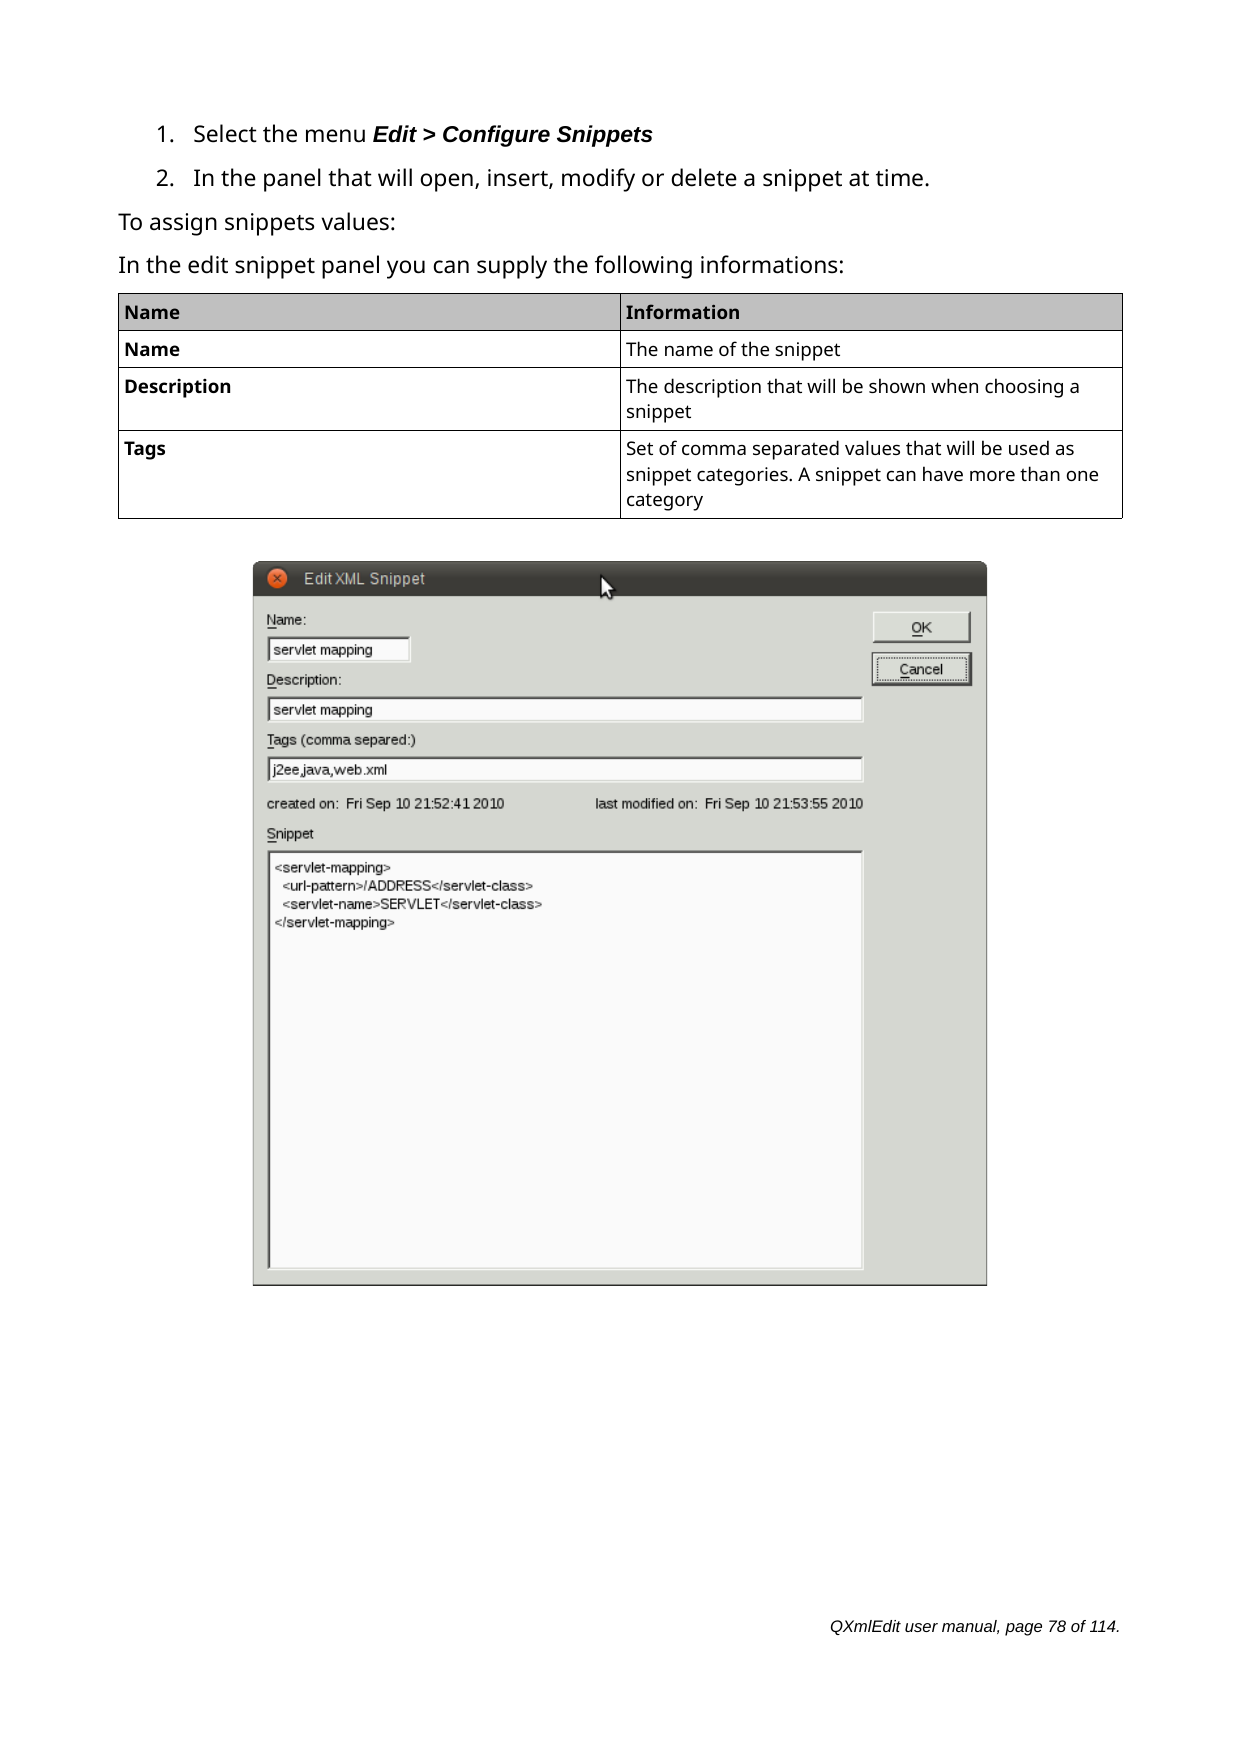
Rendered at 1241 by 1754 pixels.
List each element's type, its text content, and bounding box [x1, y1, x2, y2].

table_cell Description [119, 368, 620, 430]
list Select the menu Edit > Configure Snippets [156, 118, 1122, 149]
list In the panel that will open, insert, modify or delete a snippet at time. [156, 162, 1122, 193]
table_header Name [119, 294, 620, 330]
table_cell The name of the snippet [621, 331, 1122, 367]
table_cell Tags [119, 431, 620, 518]
text To assign snippets values: [118, 206, 1122, 237]
picture [252, 561, 988, 1286]
table_cell Name [119, 331, 620, 367]
table_cell The description that will be shown when choosing a snippet [621, 368, 1122, 430]
table_cell Set of comma separated values that will be used as snippet categories. A snippet can have more than one category [621, 431, 1122, 518]
table_header Information [621, 294, 1122, 330]
text In the edit snippet panel you can supply the following informations: [118, 249, 1122, 281]
